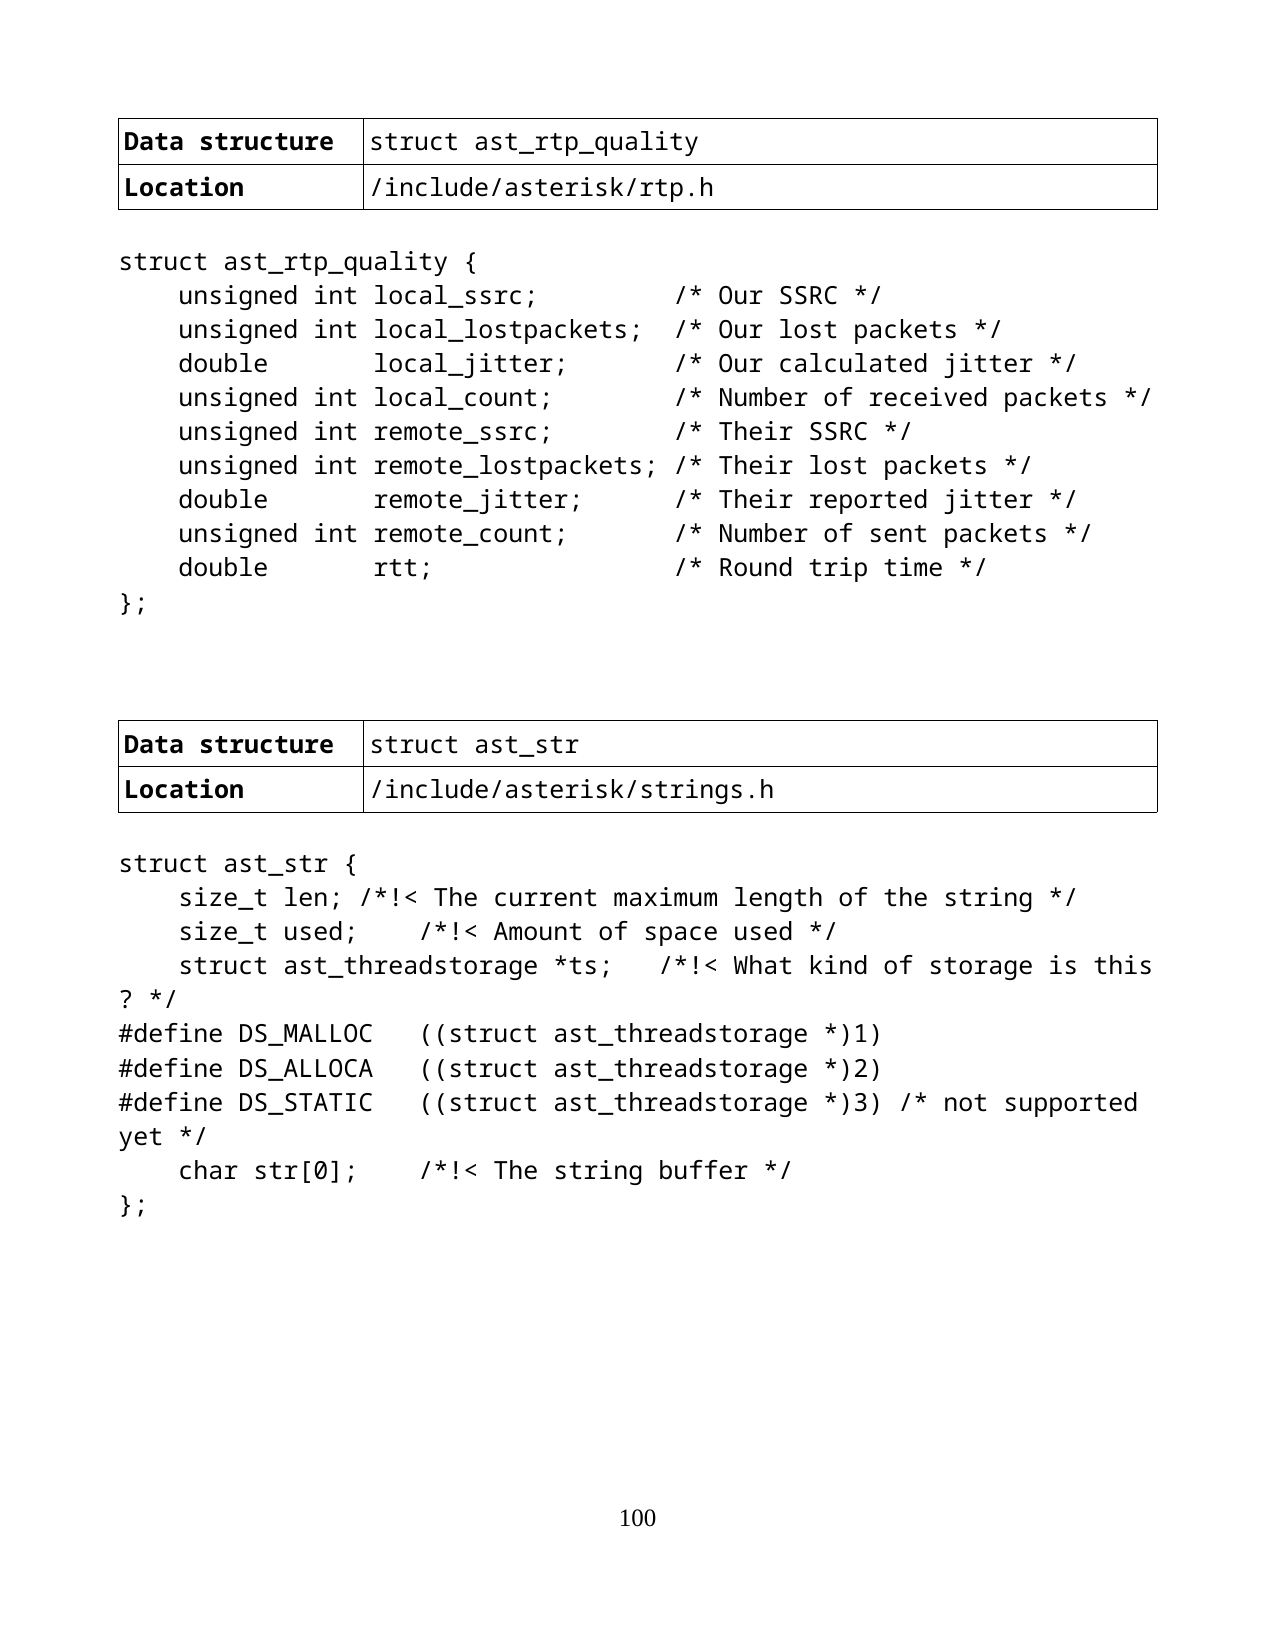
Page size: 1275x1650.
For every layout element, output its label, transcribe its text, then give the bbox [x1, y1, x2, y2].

text }; [118, 584, 1157, 618]
text unsigned int remote_lostpackets; /* Their lost packets */ [118, 448, 1157, 482]
text double remote_jitter; /* Their reported jitter */ [118, 482, 1157, 516]
text double local_jitter; /* Our calculated jitter */ [118, 346, 1157, 380]
text }; [118, 1186, 1157, 1221]
text #define DS_MALLOC ((struct ast_threadstorage *)1) [118, 1016, 1157, 1050]
text unsigned int remote_ssrc; /* Their SSRC */ [118, 414, 1157, 448]
table_header struct ast_rtp_quality [364, 119, 1157, 164]
text struct ast_str { [118, 846, 1157, 880]
table_cell Location [119, 165, 363, 209]
text struct ast_rtp_quality { [118, 243, 1157, 278]
table_cell Location [119, 767, 363, 812]
text unsigned int local_lostpackets; /* Our lost packets */ [118, 312, 1157, 346]
text struct ast_threadstorage *ts; /*!< What kind of storage is this ? */ [118, 948, 1157, 1016]
text unsigned int local_count; /* Number of received packets */ [118, 380, 1157, 414]
table_header Data structure [119, 721, 363, 766]
table_cell /include/asterisk/strings.h [364, 767, 1157, 812]
text unsigned int remote_count; /* Number of sent packets */ [118, 516, 1157, 550]
text char str[0]; /*!< The string buffer */ [118, 1152, 1157, 1186]
table_cell /include/asterisk/rtp.h [364, 165, 1157, 209]
text #define DS_ALLOCA ((struct ast_threadstorage *)2) [118, 1050, 1157, 1084]
text size_t len; /*!< The current maximum length of the string */ [118, 880, 1157, 914]
text unsigned int local_ssrc; /* Our SSRC */ [118, 278, 1157, 312]
table_header struct ast_str [364, 721, 1157, 766]
table_header Data structure [119, 119, 363, 164]
text #define DS_STATIC ((struct ast_threadstorage *)3) /* not supported yet */ [118, 1084, 1157, 1152]
text double rtt; /* Round trip time */ [118, 550, 1157, 584]
text size_t used; /*!< Amount of space used */ [118, 914, 1157, 948]
